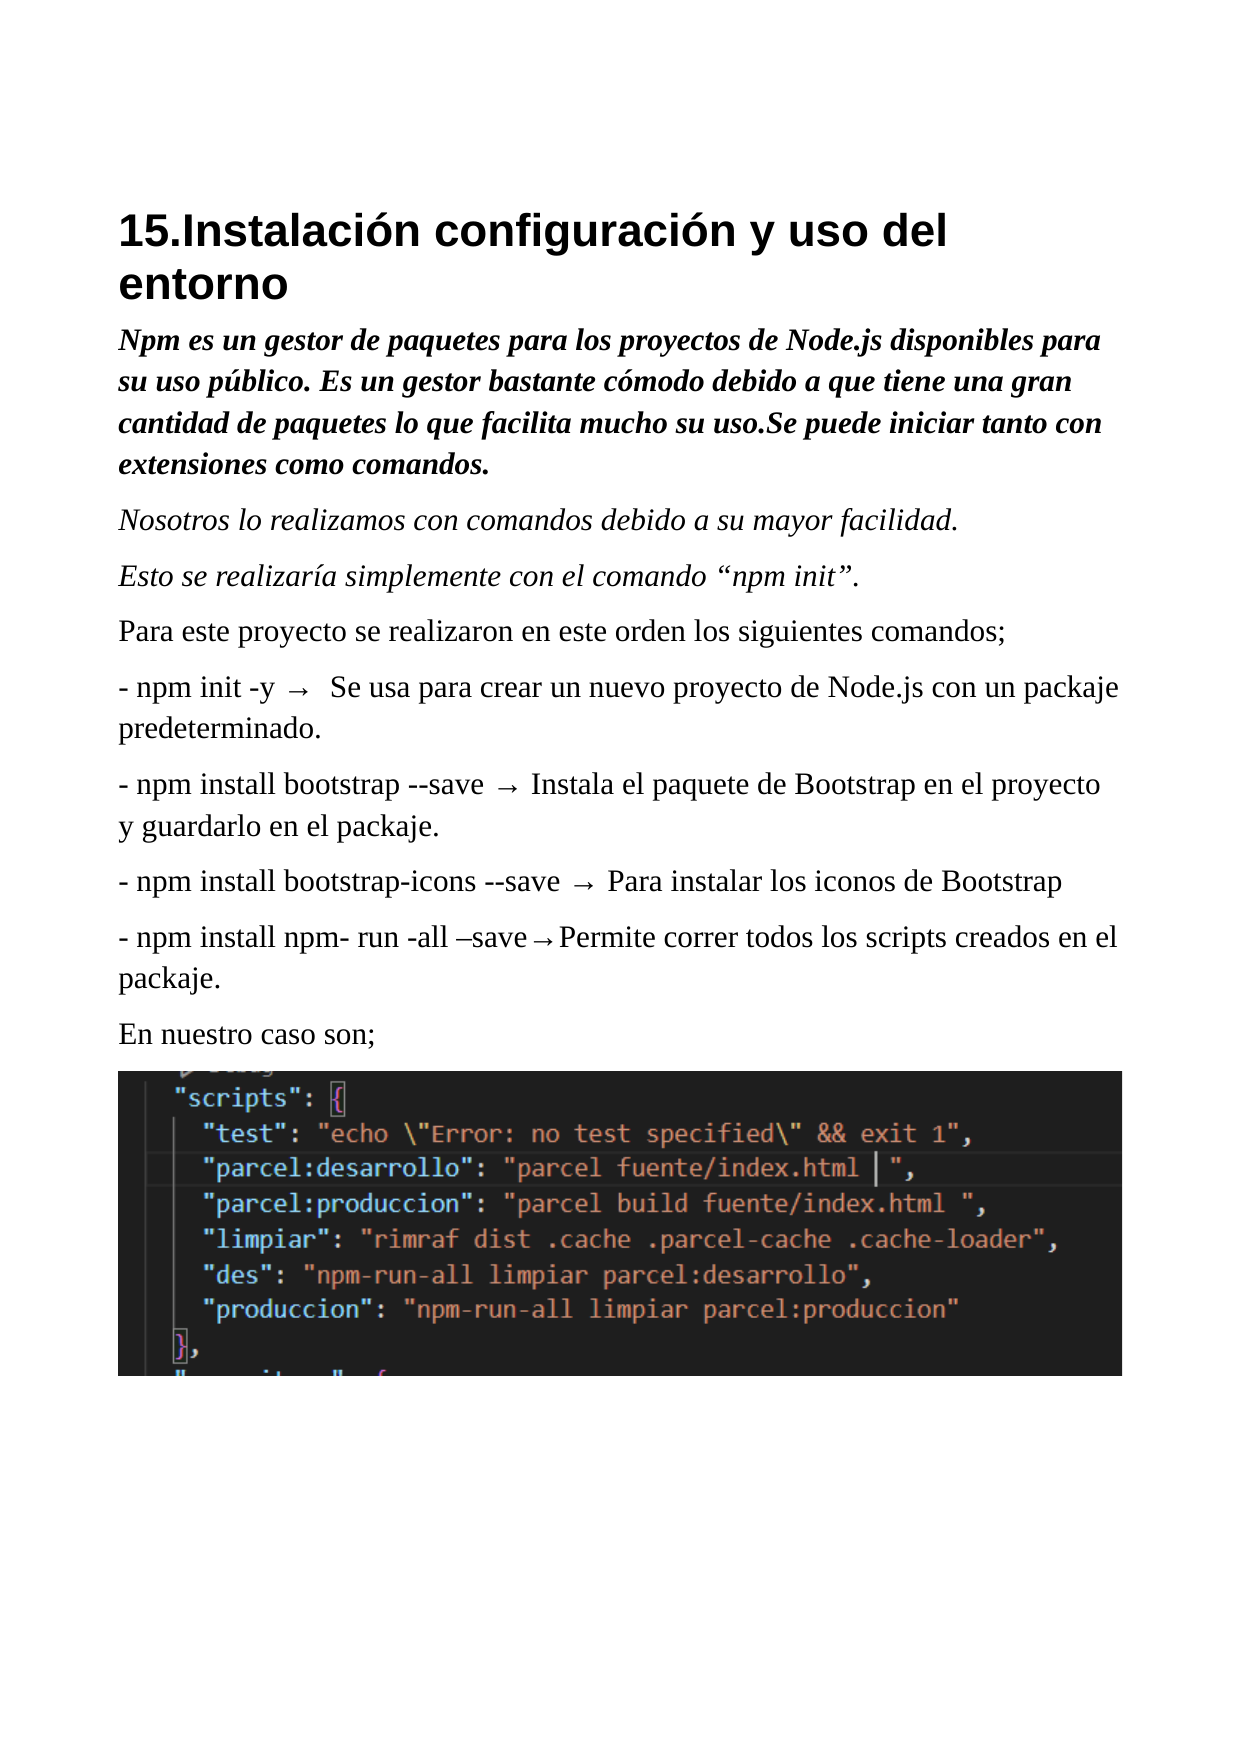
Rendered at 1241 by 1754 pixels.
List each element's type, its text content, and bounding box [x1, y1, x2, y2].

picture [118, 1071, 1123, 1376]
text En nuestro caso son; [118, 1016, 1122, 1052]
text Esto se realizaría simplemente con el comando “npm init”. [118, 557, 1122, 593]
text Nosotros lo realizamos con comandos debido a su mayor facilidad. [118, 501, 1122, 537]
text - npm install bootstrap --save → Instala el paquete de Bootstrap en el proyecto y guardarlo en el packaje. [118, 766, 1122, 843]
text - npm init -y → Se usa para crear un nuevo proyecto de Node.js con un packaje predeterminado. [118, 668, 1122, 746]
text - npm install npm- run -all –save→Permite correr todos los scripts creados en el packaje. [118, 918, 1122, 996]
text Npm es un gestor de paquetes para los proyectos de Node.js disponibles para su uso público. Es un gestor bastante cómodo debido a que tiene una gran cantidad de paquetes lo que facilita mucho su uso.Se puede iniciar tanto con extensiones como comandos. [118, 321, 1122, 481]
text Para este proyecto se realizaron en este orden los siguientes comandos; [118, 613, 1122, 649]
text - npm install bootstrap-icons --save → Para instalar los iconos de Bootstrap [118, 863, 1122, 899]
subtitle 15.Instalación configuración y uso del entorno [118, 203, 1122, 309]
